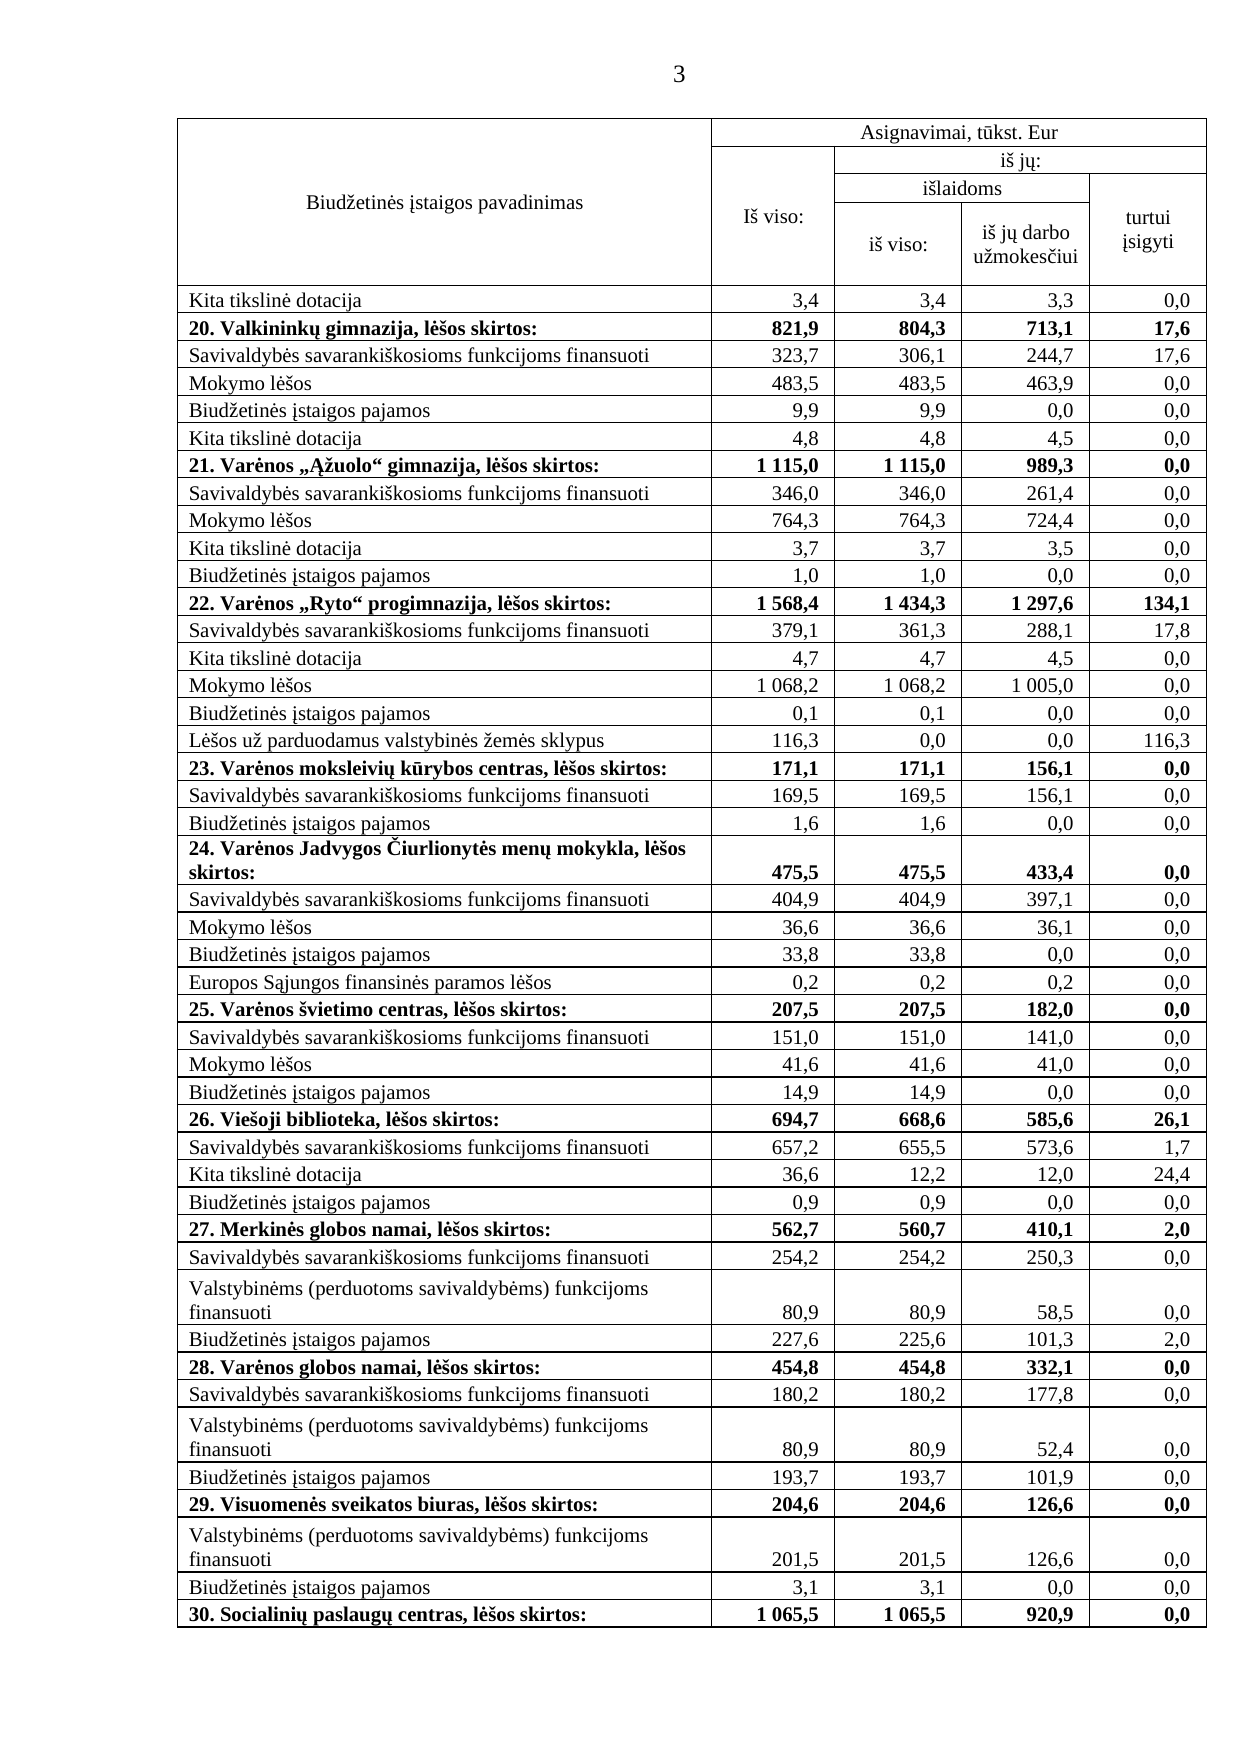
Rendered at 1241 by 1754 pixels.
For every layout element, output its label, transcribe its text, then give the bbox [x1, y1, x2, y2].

table_cell Savivaldybės savarankiškosioms funkcijoms finansuoti [178, 781, 711, 807]
table_cell Biudžetinės įstaigos pajamos [178, 808, 711, 835]
table_cell 1,0 [712, 561, 834, 587]
table_cell 204,6 [712, 1490, 834, 1516]
table_cell 4,7 [712, 643, 834, 670]
table_cell 1 005,0 [962, 671, 1089, 697]
table_cell 0,0 [1090, 1050, 1206, 1076]
table_cell 23. Varėnos moksleivių kūrybos centras, lėšos skirtos: [178, 753, 711, 780]
table_cell 101,9 [962, 1463, 1089, 1489]
table_cell 29. Visuomenės sveikatos biuras, lėšos skirtos: [178, 1490, 711, 1516]
table_cell 207,5 [712, 995, 834, 1021]
table_cell 14,9 [835, 1078, 961, 1104]
table_cell 397,1 [962, 885, 1089, 911]
table_cell 182,0 [962, 995, 1089, 1021]
table_cell iš jų: [835, 147, 1206, 173]
table_cell 36,6 [835, 913, 961, 939]
table_cell 585,6 [962, 1105, 1089, 1131]
table_cell 694,7 [712, 1105, 834, 1131]
table_cell 116,3 [1090, 726, 1206, 752]
table_cell 58,5 [962, 1270, 1089, 1324]
table_cell 9,9 [712, 396, 834, 422]
table_cell 0,0 [1090, 1078, 1206, 1104]
table_cell 1 568,4 [712, 588, 834, 615]
table_cell 920,9 [962, 1600, 1089, 1626]
table_cell Biudžetinės įstaigos pajamos [178, 561, 711, 587]
table_cell 655,5 [835, 1133, 961, 1159]
table_cell 3,7 [712, 533, 834, 560]
table_cell 201,5 [712, 1518, 834, 1571]
table_cell Biudžetinės įstaigos pajamos [178, 1078, 711, 1104]
table_cell 193,7 [835, 1463, 961, 1489]
table_cell Europos Sąjungos finansinės paramos lėšos [178, 968, 711, 994]
table_cell 0,0 [1090, 1518, 1206, 1571]
table_cell 126,6 [962, 1518, 1089, 1571]
table_cell 36,1 [962, 913, 1089, 939]
table_cell Biudžetinės įstaigos pajamos [178, 940, 711, 966]
table_cell iš viso: [835, 203, 961, 285]
table_cell išlaidoms [835, 174, 1089, 202]
table_cell 80,9 [835, 1408, 961, 1461]
table_cell 724,4 [962, 506, 1089, 532]
table_cell 346,0 [835, 478, 961, 505]
table_cell 1 434,3 [835, 588, 961, 615]
table_cell Biudžetinės įstaigos pajamos [178, 1188, 711, 1214]
table_cell 0,0 [1090, 1490, 1206, 1516]
table_cell 141,0 [962, 1023, 1089, 1049]
table_cell 156,1 [962, 753, 1089, 780]
table_cell 433,4 [962, 836, 1089, 884]
table_cell 17,6 [1090, 341, 1206, 367]
table_cell 0,9 [835, 1188, 961, 1214]
table_cell 0,0 [1090, 1023, 1206, 1049]
table_cell 193,7 [712, 1463, 834, 1489]
table_cell 80,9 [712, 1270, 834, 1324]
table_cell 27. Merkinės globos namai, lėšos skirtos: [178, 1215, 711, 1241]
table_cell 180,2 [835, 1380, 961, 1406]
table_cell 346,0 [712, 478, 834, 505]
table_cell Savivaldybės savarankiškosioms funkcijoms finansuoti [178, 1133, 711, 1159]
table_cell 116,3 [712, 726, 834, 752]
table_cell 3,5 [962, 533, 1089, 560]
table_cell 9,9 [835, 396, 961, 422]
table_cell Valstybinėms (perduotoms savivaldybėms) funkcijoms finansuoti [178, 1270, 711, 1324]
table_cell 0,0 [1090, 940, 1206, 966]
table_cell 4,5 [962, 643, 1089, 670]
table_cell 28. Varėnos globos namai, lėšos skirtos: [178, 1353, 711, 1379]
table_cell 3,1 [712, 1573, 834, 1599]
table_cell 989,3 [962, 451, 1089, 477]
table_cell 0,0 [1090, 368, 1206, 395]
table_cell 12,0 [962, 1160, 1089, 1186]
table_cell 2,0 [1090, 1215, 1206, 1241]
table_cell 1 065,5 [712, 1600, 834, 1626]
table_cell iš jų darbo užmokesčiui [962, 203, 1089, 285]
table_cell Savivaldybės savarankiškosioms funkcijoms finansuoti [178, 1023, 711, 1049]
table_cell 454,8 [835, 1353, 961, 1379]
table_cell 0,0 [1090, 423, 1206, 450]
table_cell Biudžetinės įstaigos pajamos [178, 1463, 711, 1489]
table_cell 713,1 [962, 313, 1089, 340]
table_cell 0,0 [962, 1573, 1089, 1599]
table_cell 0,0 [962, 698, 1089, 725]
table_cell 0,0 [1090, 478, 1206, 505]
table_cell 0,0 [962, 561, 1089, 587]
table_cell 80,9 [712, 1408, 834, 1461]
table_cell 52,4 [962, 1408, 1089, 1461]
table_cell 36,6 [712, 913, 834, 939]
table_cell 0,0 [1090, 643, 1206, 670]
table_cell 0,0 [1090, 968, 1206, 994]
table_cell Valstybinėms (perduotoms savivaldybėms) funkcijoms finansuoti [178, 1518, 711, 1571]
table_cell 0,0 [1090, 836, 1206, 884]
table_cell 0,0 [1090, 781, 1206, 807]
table_cell 169,5 [712, 781, 834, 807]
table_cell 0,0 [835, 726, 961, 752]
table_cell 0,0 [1090, 698, 1206, 725]
table_cell 41,6 [835, 1050, 961, 1076]
table_cell 1 115,0 [835, 451, 961, 477]
table_cell Mokymo lėšos [178, 671, 711, 697]
table_cell 17,6 [1090, 313, 1206, 340]
table_cell 151,0 [712, 1023, 834, 1049]
table_cell 207,5 [835, 995, 961, 1021]
table_cell Kita tikslinė dotacija [178, 643, 711, 670]
table_cell 0,0 [1090, 1243, 1206, 1269]
table_cell 204,6 [835, 1490, 961, 1516]
table_cell 171,1 [835, 753, 961, 780]
table_cell 0,2 [712, 968, 834, 994]
table_cell 26. Viešoji biblioteka, lėšos skirtos: [178, 1105, 711, 1131]
table_cell 1 068,2 [835, 671, 961, 697]
table_cell 0,0 [1090, 913, 1206, 939]
table_cell 404,9 [835, 885, 961, 911]
table_cell 41,0 [962, 1050, 1089, 1076]
table_cell Kita tikslinė dotacija [178, 286, 711, 312]
table_cell 404,9 [712, 885, 834, 911]
table_cell 0,9 [712, 1188, 834, 1214]
table_cell 26,1 [1090, 1105, 1206, 1131]
table_cell 24,4 [1090, 1160, 1206, 1186]
table_cell 177,8 [962, 1380, 1089, 1406]
table_cell 0,0 [1090, 808, 1206, 835]
table_cell 1,6 [835, 808, 961, 835]
table_cell 0,0 [1090, 533, 1206, 560]
table_cell Biudžetinės įstaigos pajamos [178, 1573, 711, 1599]
table_cell Biudžetinės įstaigos pajamos [178, 1325, 711, 1351]
table_cell 3,7 [835, 533, 961, 560]
table_cell 2,0 [1090, 1325, 1206, 1351]
table_cell 0,0 [1090, 1600, 1206, 1626]
table_cell 12,2 [835, 1160, 961, 1186]
table_cell 3,4 [835, 286, 961, 312]
table_cell 33,8 [712, 940, 834, 966]
table_cell 483,5 [835, 368, 961, 395]
table_cell 0,2 [835, 968, 961, 994]
table_cell 22. Varėnos „Ryto“ progimnazija, lėšos skirtos: [178, 588, 711, 615]
table_cell 410,1 [962, 1215, 1089, 1241]
table_header Biudžetinės įstaigos pavadinimas [178, 119, 711, 285]
table_cell 1,6 [712, 808, 834, 835]
table_cell 764,3 [835, 506, 961, 532]
table_cell 0,0 [962, 726, 1089, 752]
table_cell Biudžetinės įstaigos pajamos [178, 698, 711, 725]
table_cell 201,5 [835, 1518, 961, 1571]
table_cell 0,0 [1090, 506, 1206, 532]
table_cell 36,6 [712, 1160, 834, 1186]
table_cell 156,1 [962, 781, 1089, 807]
table_cell 0,0 [1090, 1188, 1206, 1214]
table_cell 17,8 [1090, 616, 1206, 642]
table_cell 379,1 [712, 616, 834, 642]
table_cell 483,5 [712, 368, 834, 395]
table_cell 134,1 [1090, 588, 1206, 615]
table_cell Mokymo lėšos [178, 506, 711, 532]
table_cell 361,3 [835, 616, 961, 642]
table_cell 0,0 [1090, 1270, 1206, 1324]
table_cell 4,8 [835, 423, 961, 450]
table_header Asignavimai, tūkst. Eur [712, 119, 1206, 146]
table_cell 0,0 [962, 396, 1089, 422]
table_cell 0,0 [1090, 286, 1206, 312]
table_cell 0,0 [1090, 451, 1206, 477]
table_cell turtui įsigyti [1090, 174, 1206, 285]
table_cell Iš viso: [712, 147, 834, 285]
table_cell 1 297,6 [962, 588, 1089, 615]
table_cell 0,0 [1090, 1353, 1206, 1379]
table_cell 254,2 [712, 1243, 834, 1269]
table_cell Mokymo lėšos [178, 913, 711, 939]
table_cell 101,3 [962, 1325, 1089, 1351]
table_cell 332,1 [962, 1353, 1089, 1379]
table_cell 804,3 [835, 313, 961, 340]
table_cell 41,6 [712, 1050, 834, 1076]
table_cell Mokymo lėšos [178, 1050, 711, 1076]
table_cell 562,7 [712, 1215, 834, 1241]
table_cell 560,7 [835, 1215, 961, 1241]
table_cell 126,6 [962, 1490, 1089, 1516]
table_cell 764,3 [712, 506, 834, 532]
table_cell 0,0 [1090, 561, 1206, 587]
table_cell Biudžetinės įstaigos pajamos [178, 396, 711, 422]
table_cell 225,6 [835, 1325, 961, 1351]
table_cell Kita tikslinė dotacija [178, 533, 711, 560]
table_cell 1 068,2 [712, 671, 834, 697]
table_cell 261,4 [962, 478, 1089, 505]
table_cell Kita tikslinė dotacija [178, 1160, 711, 1186]
table_cell 0,1 [835, 698, 961, 725]
table_cell 668,6 [835, 1105, 961, 1131]
table_cell 0,0 [1090, 1463, 1206, 1489]
table_cell 24. Varėnos Jadvygos Čiurlionytės menų mokykla, lėšos skirtos: [178, 836, 711, 884]
table_cell 0,0 [962, 1078, 1089, 1104]
table_cell 21. Varėnos „Ąžuolo“ gimnazija, lėšos skirtos: [178, 451, 711, 477]
table_cell Savivaldybės savarankiškosioms funkcijoms finansuoti [178, 1243, 711, 1269]
table_cell 4,5 [962, 423, 1089, 450]
table_cell 0,0 [1090, 1408, 1206, 1461]
table_cell 573,6 [962, 1133, 1089, 1159]
table_cell 0,1 [712, 698, 834, 725]
table_cell 1,0 [835, 561, 961, 587]
table_cell 821,9 [712, 313, 834, 340]
table_cell 657,2 [712, 1133, 834, 1159]
table_cell Savivaldybės savarankiškosioms funkcijoms finansuoti [178, 1380, 711, 1406]
table_cell Valstybinėms (perduotoms savivaldybėms) funkcijoms finansuoti [178, 1408, 711, 1461]
table_cell 475,5 [712, 836, 834, 884]
table_cell Savivaldybės savarankiškosioms funkcijoms finansuoti [178, 885, 711, 911]
table_cell 1 065,5 [835, 1600, 961, 1626]
table_cell Savivaldybės savarankiškosioms funkcijoms finansuoti [178, 616, 711, 642]
table_cell 3,4 [712, 286, 834, 312]
table_cell 1,7 [1090, 1133, 1206, 1159]
table_cell 306,1 [835, 341, 961, 367]
table_cell 169,5 [835, 781, 961, 807]
table_cell 0,0 [962, 808, 1089, 835]
table_cell 250,3 [962, 1243, 1089, 1269]
table_cell Lėšos už parduodamus valstybinės žemės sklypus [178, 726, 711, 752]
table_cell 3,1 [835, 1573, 961, 1599]
table_cell Mokymo lėšos [178, 368, 711, 395]
table_cell 20. Valkininkų gimnazija, lėšos skirtos: [178, 313, 711, 340]
table_cell 4,8 [712, 423, 834, 450]
table_cell 244,7 [962, 341, 1089, 367]
table_cell 227,6 [712, 1325, 834, 1351]
table_cell 475,5 [835, 836, 961, 884]
table_cell Savivaldybės savarankiškosioms funkcijoms finansuoti [178, 341, 711, 367]
table_cell Savivaldybės savarankiškosioms funkcijoms finansuoti [178, 478, 711, 505]
table_cell 288,1 [962, 616, 1089, 642]
table_cell 0,0 [1090, 396, 1206, 422]
table_cell 25. Varėnos švietimo centras, lėšos skirtos: [178, 995, 711, 1021]
table_cell 323,7 [712, 341, 834, 367]
table_cell 254,2 [835, 1243, 961, 1269]
table_cell 0,0 [1090, 1380, 1206, 1406]
table_cell 0,0 [1090, 753, 1206, 780]
table_cell 4,7 [835, 643, 961, 670]
table_cell 3,3 [962, 286, 1089, 312]
table_cell 0,0 [1090, 1573, 1206, 1599]
table_cell 454,8 [712, 1353, 834, 1379]
table_cell 463,9 [962, 368, 1089, 395]
table_cell 14,9 [712, 1078, 834, 1104]
table_cell 0,2 [962, 968, 1089, 994]
table_cell 151,0 [835, 1023, 961, 1049]
table_cell 30. Socialinių paslaugų centras, lėšos skirtos: [178, 1600, 711, 1626]
table_cell 0,0 [962, 1188, 1089, 1214]
table_cell 33,8 [835, 940, 961, 966]
table_cell 0,0 [1090, 995, 1206, 1021]
table_cell 1 115,0 [712, 451, 834, 477]
table_cell 0,0 [962, 940, 1089, 966]
table_cell 0,0 [1090, 671, 1206, 697]
table_cell 180,2 [712, 1380, 834, 1406]
table_cell 80,9 [835, 1270, 961, 1324]
table_cell 171,1 [712, 753, 834, 780]
table_cell 0,0 [1090, 885, 1206, 911]
table_cell Kita tikslinė dotacija [178, 423, 711, 450]
